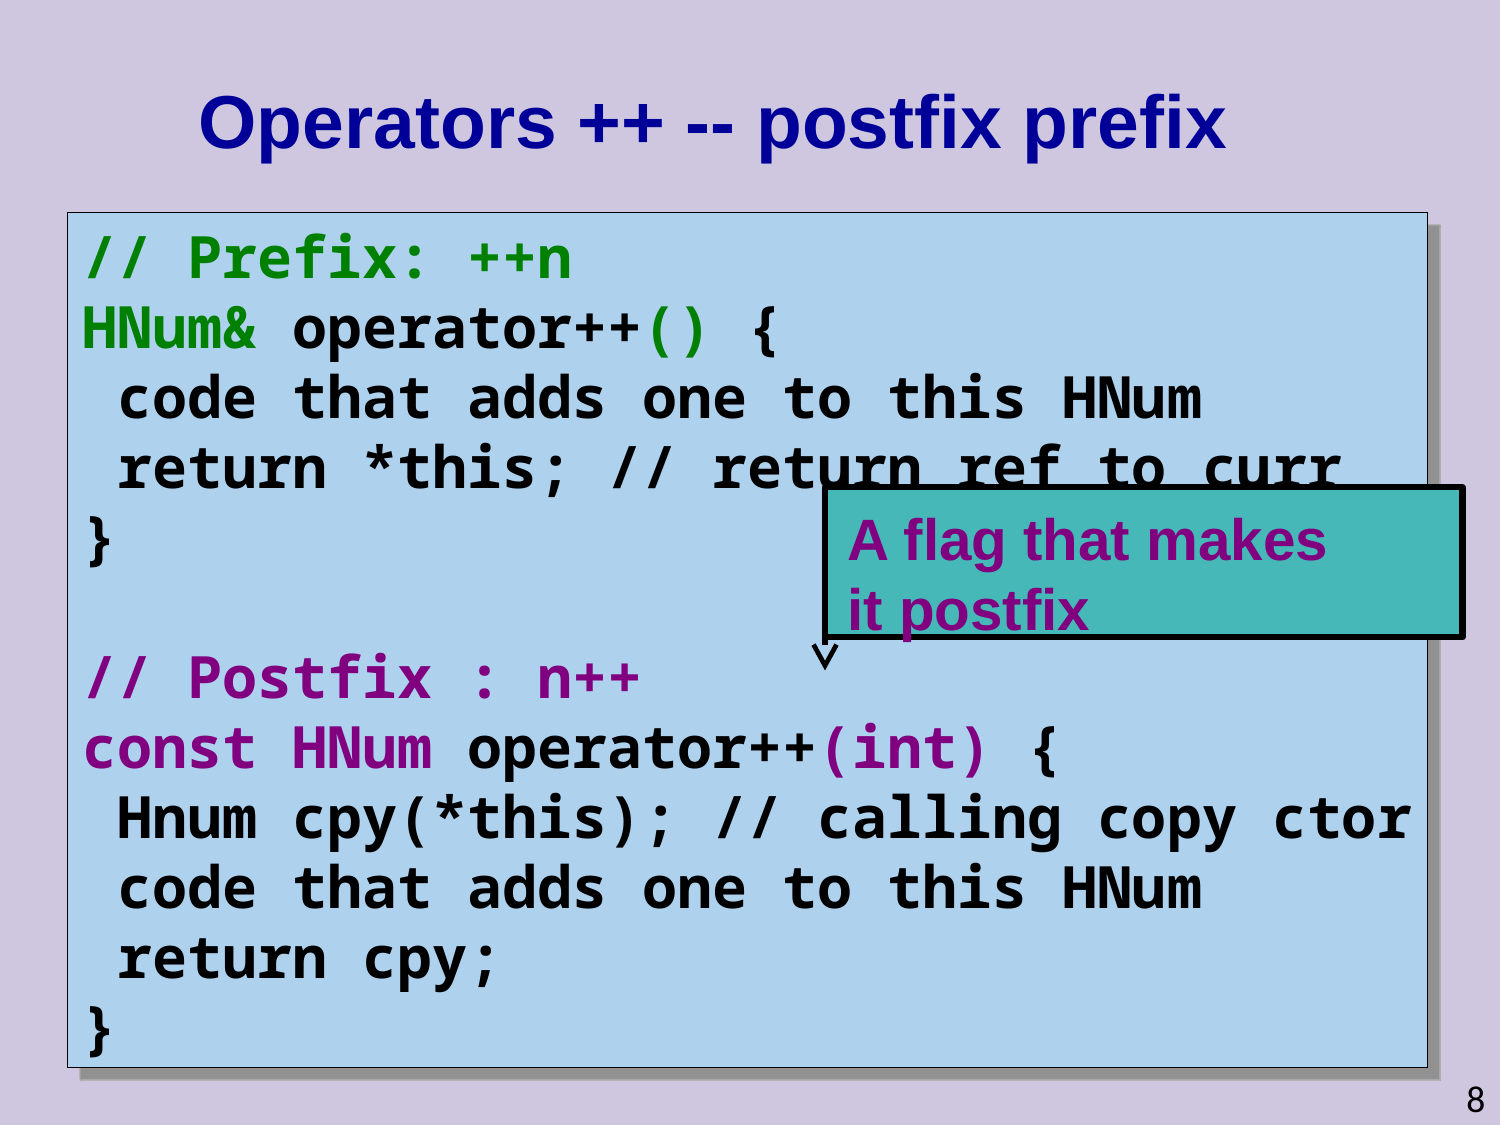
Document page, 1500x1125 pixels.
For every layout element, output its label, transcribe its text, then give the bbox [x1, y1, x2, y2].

text_box [1428, 1069, 1500, 1125]
text_box A flag that makes it postfix [824, 487, 1500, 658]
text_box // Prefix: ++n HNum& operator++() { code that adds one to this HNum return *this; // return ref to curr } // Postfix : n++ const HNum operator++(int) { Hnum cpy(*this); // calling copy ctor code that adds one to this HNum return cpy; } [67, 212, 1428, 1068]
title Operators ++ -- postfix prefix [198, 24, 1468, 213]
